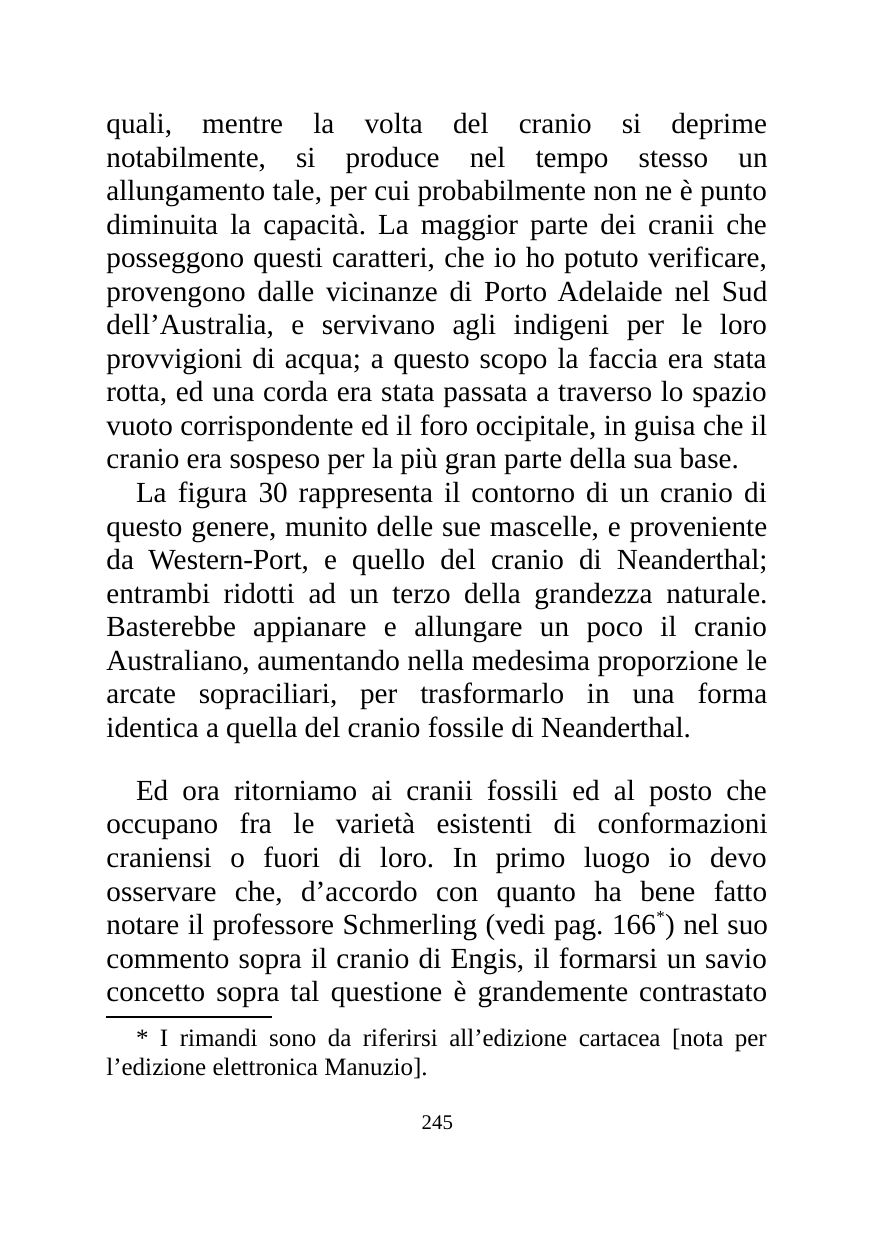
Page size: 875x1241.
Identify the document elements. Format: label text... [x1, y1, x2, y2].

text Ed ora ritorniamo ai cranii fossili ed al posto che occupano fra le varietà esistenti di conformazioni craniensi o fuori di loro. In primo luogo io devo osservare che, d’accordo con quanto ha bene fatto notare il professore Schmerling (vedi pag. 166) nel suo commento sopra il cranio di Engis, il formarsi un savio concetto sopra tal questione è grandemente contrastato [106, 773, 768, 1008]
text quali, mentre la volta del cranio si deprime notabilmente, si produce nel tempo stesso un allungamento tale, per cui probabilmente non ne è punto diminuita la capacità. La maggior parte dei cranii che posseggono questi caratteri, che io ho potuto verificare, provengono dalle vicinanze di Porto Adelaide nel Sud dell’Australia, e servivano agli indigeni per le loro provvigioni di acqua; a questo scopo la faccia era stata rotta, ed una corda era stata passata a traverso lo spazio vuoto corrispondente ed il foro occipitale, in guisa che il cranio era sospeso per la più gran parte della sua base. [106, 106, 768, 475]
text La figura 30 rappresenta il contorno di un cranio di questo genere, munito delle sue mascelle, e proveniente da Western-Port, e quello del cranio di Neanderthal; entrambi ridotti ad un terzo della grandezza naturale. Basterebbe appianare e allungare un poco il cranio Australiano, aumentando nella medesima proporzione le arcate sopraciliari, per trasformarlo in una forma identica a quella del cranio fossile di Neanderthal. [106, 475, 768, 743]
text I rimandi sono da riferirsi all’edizione cartacea [nota per l’edizione elettronica Manuzio]. [106, 1023, 768, 1080]
